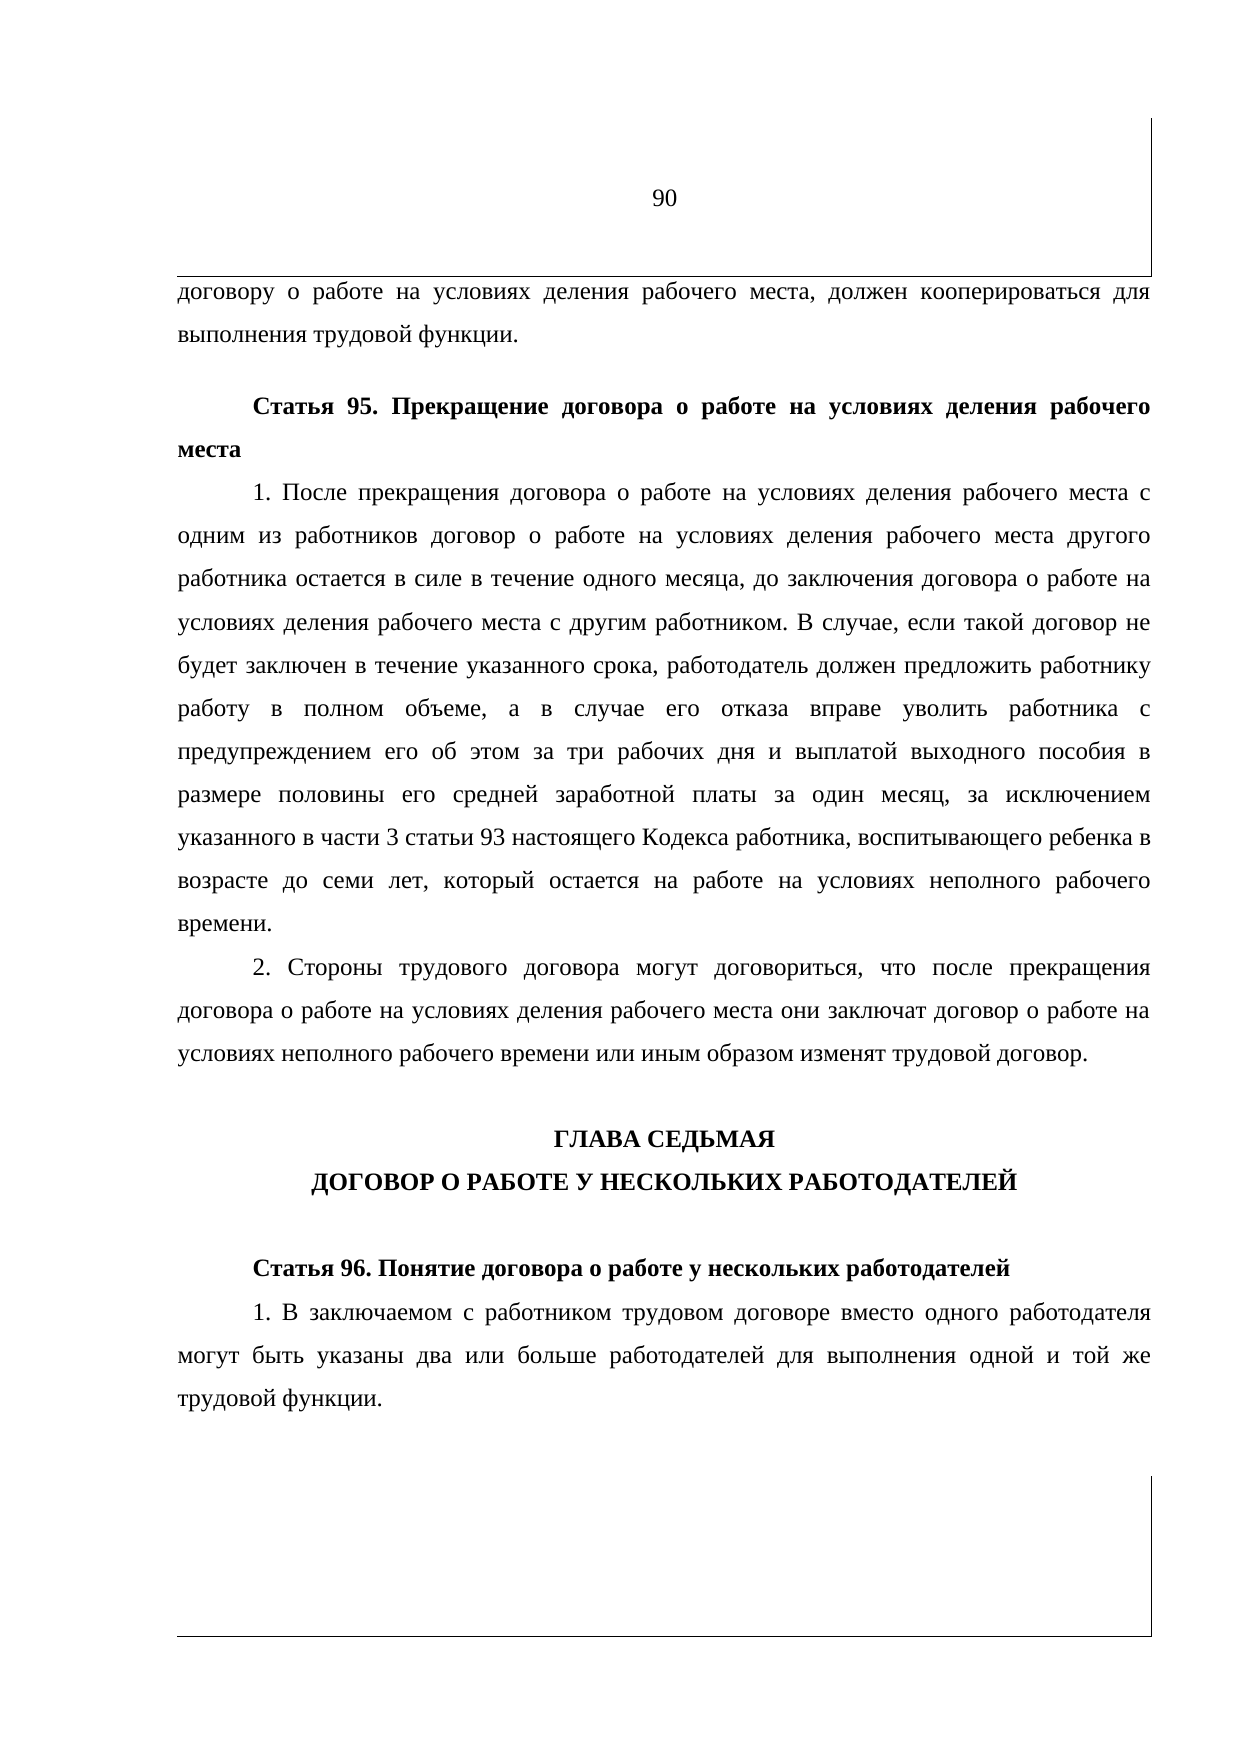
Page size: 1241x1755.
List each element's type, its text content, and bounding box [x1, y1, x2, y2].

text 2. Стороны трудового договора могут договориться, что после прекращения договора о работе на условиях деления рабочего места они заключат договор о работе на условиях неполного рабочего времени или иным образом изменят трудовой договор. [177, 952, 1152, 1067]
text ГЛАВА СЕДЬМАЯ [177, 1124, 1152, 1153]
text 1. В заключаемом с работником трудовом договоре вместо одного работодателя могут быть указаны два или больше работодателей для выполнения одной и той же трудовой функции. [177, 1297, 1152, 1412]
text Статья 96. Понятие договора о работе у нескольких работодателей [177, 1253, 1152, 1282]
text договору о работе на условиях деления рабочего места, должен кооперироваться для выполнения трудовой функции. [177, 276, 1152, 348]
text 1. После прекращения договора о работе на условиях деления рабочего места с одним из работников договор о работе на условиях деления рабочего места другого работника остается в силе в течение одного месяца, до заключения договора о работе на условиях деления рабочего места с другим работником. В случае, если такой договор не будет заключен в течение указанного срока, работодатель должен предложить работнику работу в полном объеме, а в случае его отказа вправе уволить работника с предупреждением его об этом за три рабочих дня и выплатой выходного пособия в размере половины его средней заработной платы за один месяц, за исключением указанного в части 3 статьи 93 настоящего Кодекса работника, воспитывающего ребенка в возрасте до семи лет, который остается на работе на условиях неполного рабочего времени. [177, 477, 1152, 937]
text ДОГОВОР О РАБОТЕ У НЕСКОЛЬКИХ РАБОТОДАТЕЛЕЙ [177, 1167, 1152, 1196]
text Статья 95. Прекращение договора о работе на условиях деления рабочего места [177, 391, 1152, 463]
